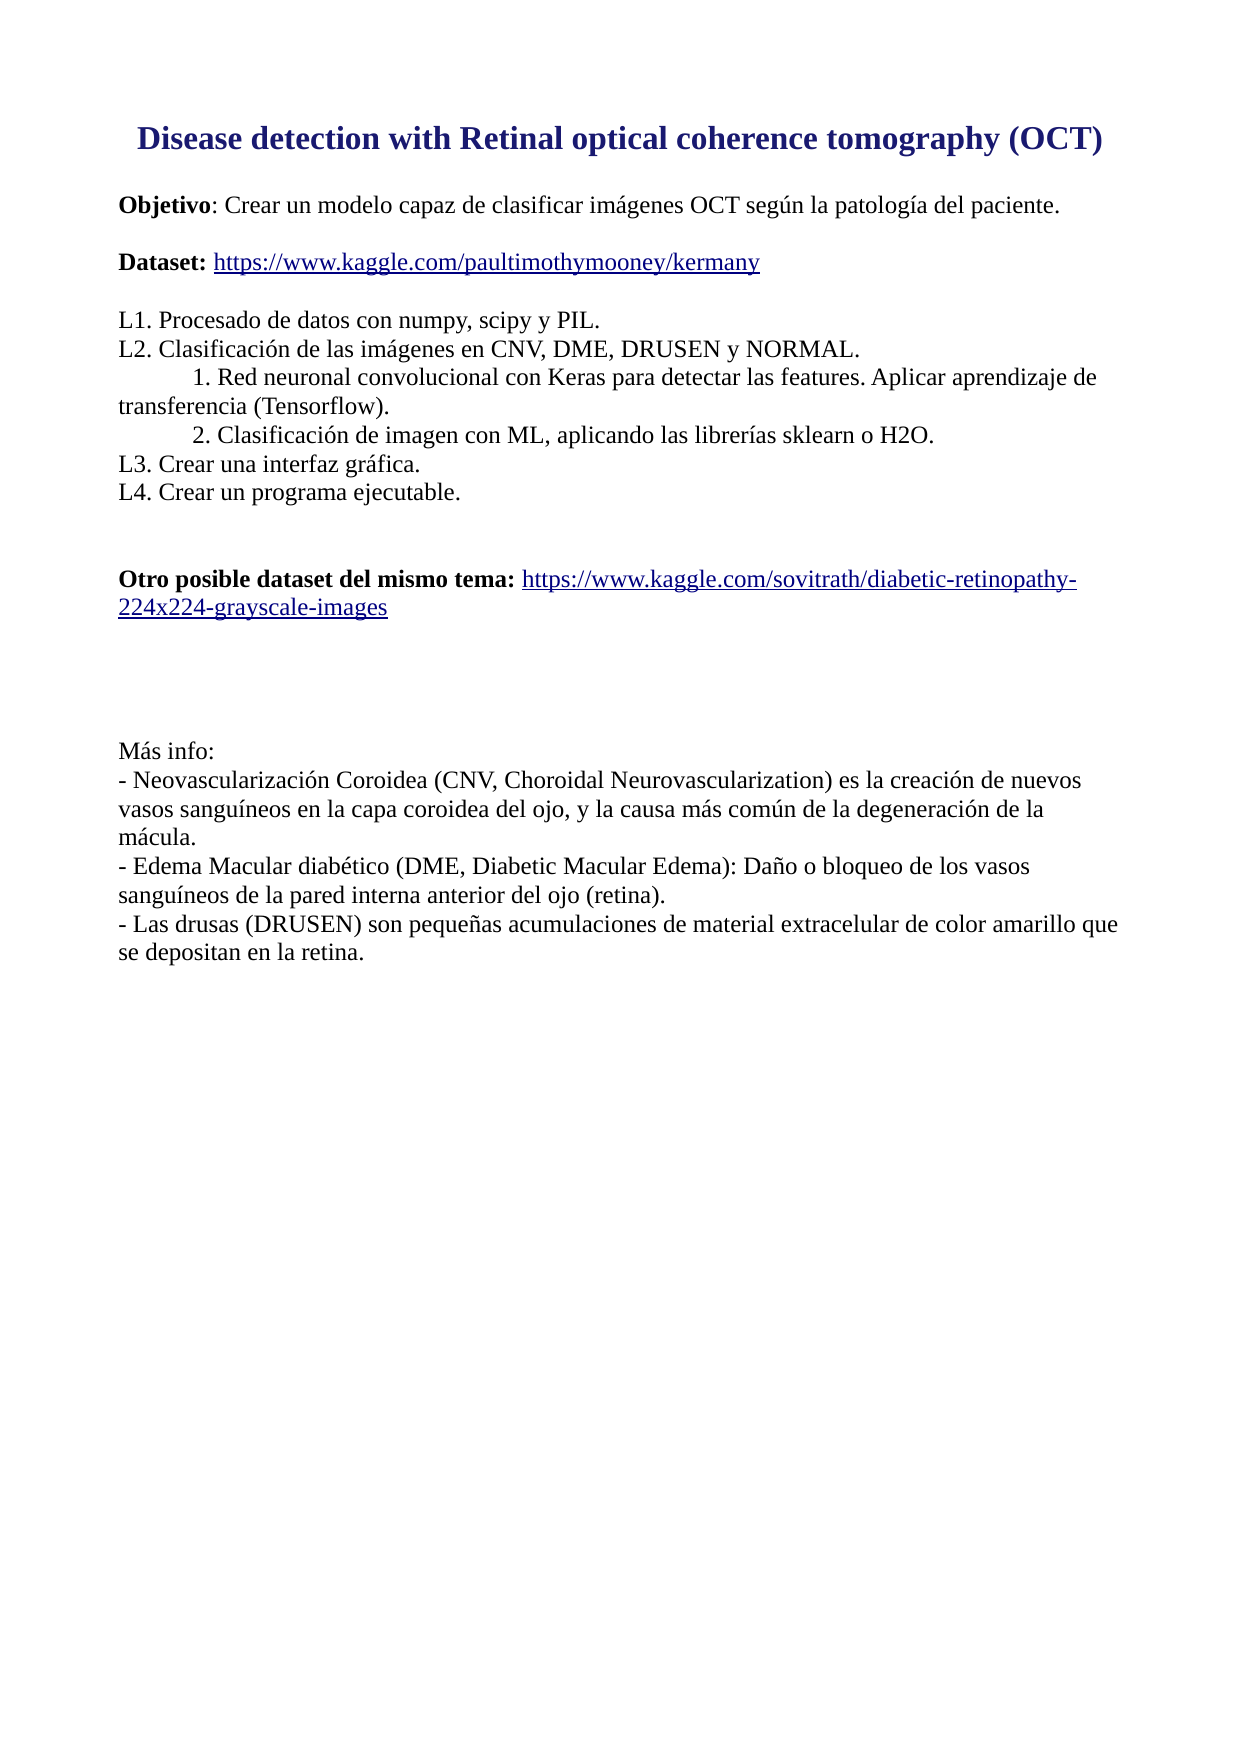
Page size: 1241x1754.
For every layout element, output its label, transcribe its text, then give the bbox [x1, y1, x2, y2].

text L3. Crear una interfaz gráfica. [118, 449, 1122, 477]
text 1. Red neuronal convolucional con Keras para detectar las features. Aplicar aprendizaje de transferencia (Tensorflow). [118, 362, 1122, 420]
text - Edema Macular diabético (DME, Diabetic Macular Edema): Daño o bloqueo de los vasos sanguíneos de la pared interna anterior del ojo (retina). [118, 851, 1122, 909]
text Disease detection with Retinal optical coherence tomography (OCT) [118, 118, 1122, 156]
text L1. Procesado de datos con numpy, scipy y PIL. [118, 305, 1122, 334]
text L4. Crear un programa ejecutable. [118, 477, 1122, 506]
text Otro posible dataset del mismo tema: https://www.kaggle.com/sovitrath/diabetic-retinopathy-224x224-grayscale-images [118, 564, 1122, 621]
text 2. Clasificación de imagen con ML, aplicando las librerías sklearn o H2O. [118, 420, 1122, 449]
text Dataset: https://www.kaggle.com/paultimothymooney/kermany [118, 247, 1122, 276]
text - Neovascularización Coroidea (CNV, Choroidal Neurovascularization) es la creación de nuevos vasos sanguíneos en la capa coroidea del ojo, y la causa más común de la degeneración de la mácula. [118, 765, 1122, 851]
text - Las drusas (DRUSEN) son pequeñas acumulaciones de material extracelular de color amarillo que se depositan en la retina. [118, 909, 1122, 966]
text Objetivo: Crear un modelo capaz de clasificar imágenes OCT según la patología del paciente. [118, 190, 1122, 219]
text Más info: [118, 736, 1122, 765]
text L2. Clasificación de las imágenes en CNV, DME, DRUSEN y NORMAL. [118, 334, 1122, 362]
